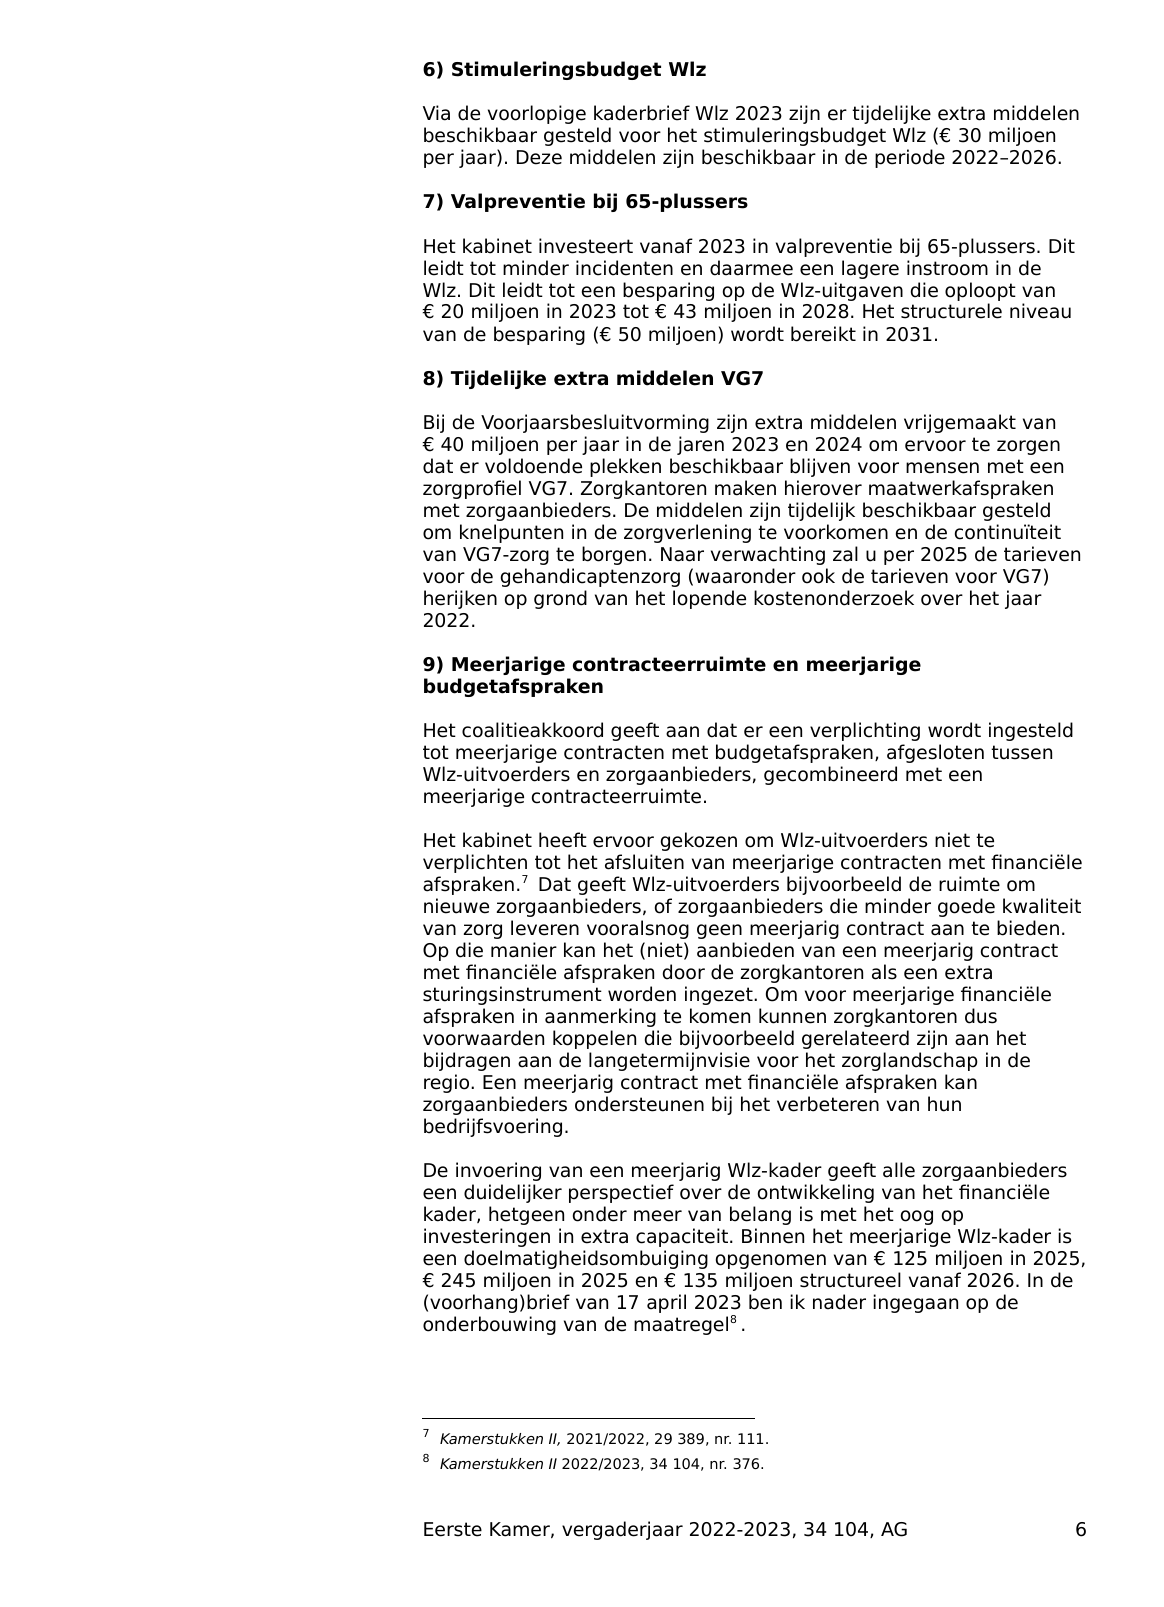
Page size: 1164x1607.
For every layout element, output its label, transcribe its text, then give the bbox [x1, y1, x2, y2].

subtitle 8) Tijdelijke extra middelen VG7 [422, 368, 1087, 389]
text Het kabinet investeert vanaf 2023 in valpreventie bij 65-plussers. Dit leidt tot minder incidenten en daarmee een lagere instroom in de Wlz. Dit leidt tot een besparing op de Wlz-uitgaven die oploopt van € 20 miljoen in 2023 tot € 43 miljoen in 2028. Het structurele niveau van de besparing (€ 50 miljoen) wordt bereikt in 2031. [422, 236, 1087, 345]
text Kamerstukken II 2022/2023, 34 104, nr. 376. [422, 1452, 1087, 1474]
text Kamerstukken II, 2021/2022, 29 389, nr. 111. [422, 1427, 1087, 1449]
text Het kabinet heeft ervoor gekozen om Wlz-uitvoerders niet te verplichten tot het afsluiten van meerjarige contracten met financiële afspraken. Dat geeft Wlz-uitvoerders bijvoorbeeld de ruimte om nieuwe zorgaanbieders, of zorgaanbieders die minder goede kwaliteit van zorg leveren vooralsnog geen meerjarig contract aan te bieden. Op die manier kan het (niet) aanbieden van een meerjarig contract met financiële afspraken door de zorgkantoren als een extra sturingsinstrument worden ingezet. Om voor meerjarige financiële afspraken in aanmerking te komen kunnen zorgkantoren dus voorwaarden koppelen die bijvoorbeeld gerelateerd zijn aan het bijdragen aan de langetermijnvisie voor het zorglandschap in de regio. Een meerjarig contract met financiële afspraken kan zorgaanbieders ondersteunen bij het verbeteren van hun bedrijfsvoering. [422, 830, 1087, 1138]
text Bij de Voorjaarsbesluitvorming zijn extra middelen vrijgemaakt van € 40 miljoen per jaar in de jaren 2023 en 2024 om ervoor te zorgen dat er voldoende plekken beschikbaar blijven voor mensen met een zorgprofiel VG7. Zorgkantoren maken hierover maatwerkafspraken met zorgaanbieders. De middelen zijn tijdelijk beschikbaar gesteld om knelpunten in de zorgverlening te voorkomen en de continuïteit van VG7-zorg te borgen. Naar verwachting zal u per 2025 de tarieven voor de gehandicaptenzorg (waaronder ook de tarieven voor VG7) herijken op grond van het lopende kostenonderzoek over het jaar 2022. [422, 412, 1087, 632]
text Via de voorlopige kaderbrief Wlz 2023 zijn er tijdelijke extra middelen beschikbaar gesteld voor het stimuleringsbudget Wlz (€ 30 miljoen per jaar). Deze middelen zijn beschikbaar in de periode 2022–2026. [422, 103, 1087, 169]
subtitle 6) Stimuleringsbudget Wlz [422, 59, 1087, 81]
subtitle 9) Meerjarige contracteerruimte en meerjarige budgetafspraken [422, 654, 1087, 698]
text Het coalitieakkoord geeft aan dat er een verplichting wordt ingesteld tot meerjarige contracten met budgetafspraken, afgesloten tussen Wlz-uitvoerders en zorgaanbieders, gecombineerd met een meerjarige contracteerruimte. [422, 720, 1087, 808]
subtitle 7) Valpreventie bij 65-plussers [422, 191, 1087, 213]
text De invoering van een meerjarig Wlz-kader geeft alle zorgaanbieders een duidelijker perspectief over de ontwikkeling van het financiële kader, hetgeen onder meer van belang is met het oog op investeringen in extra capaciteit. Binnen het meerjarige Wlz-kader is een doelmatigheidsombuiging opgenomen van € 125 miljoen in 2025, € 245 miljoen in 2025 en € 135 miljoen structureel vanaf 2026. In de (voorhang)brief van 17 april 2023 ben ik nader ingegaan op de onderbouwing van de maatregel. [422, 1160, 1087, 1336]
